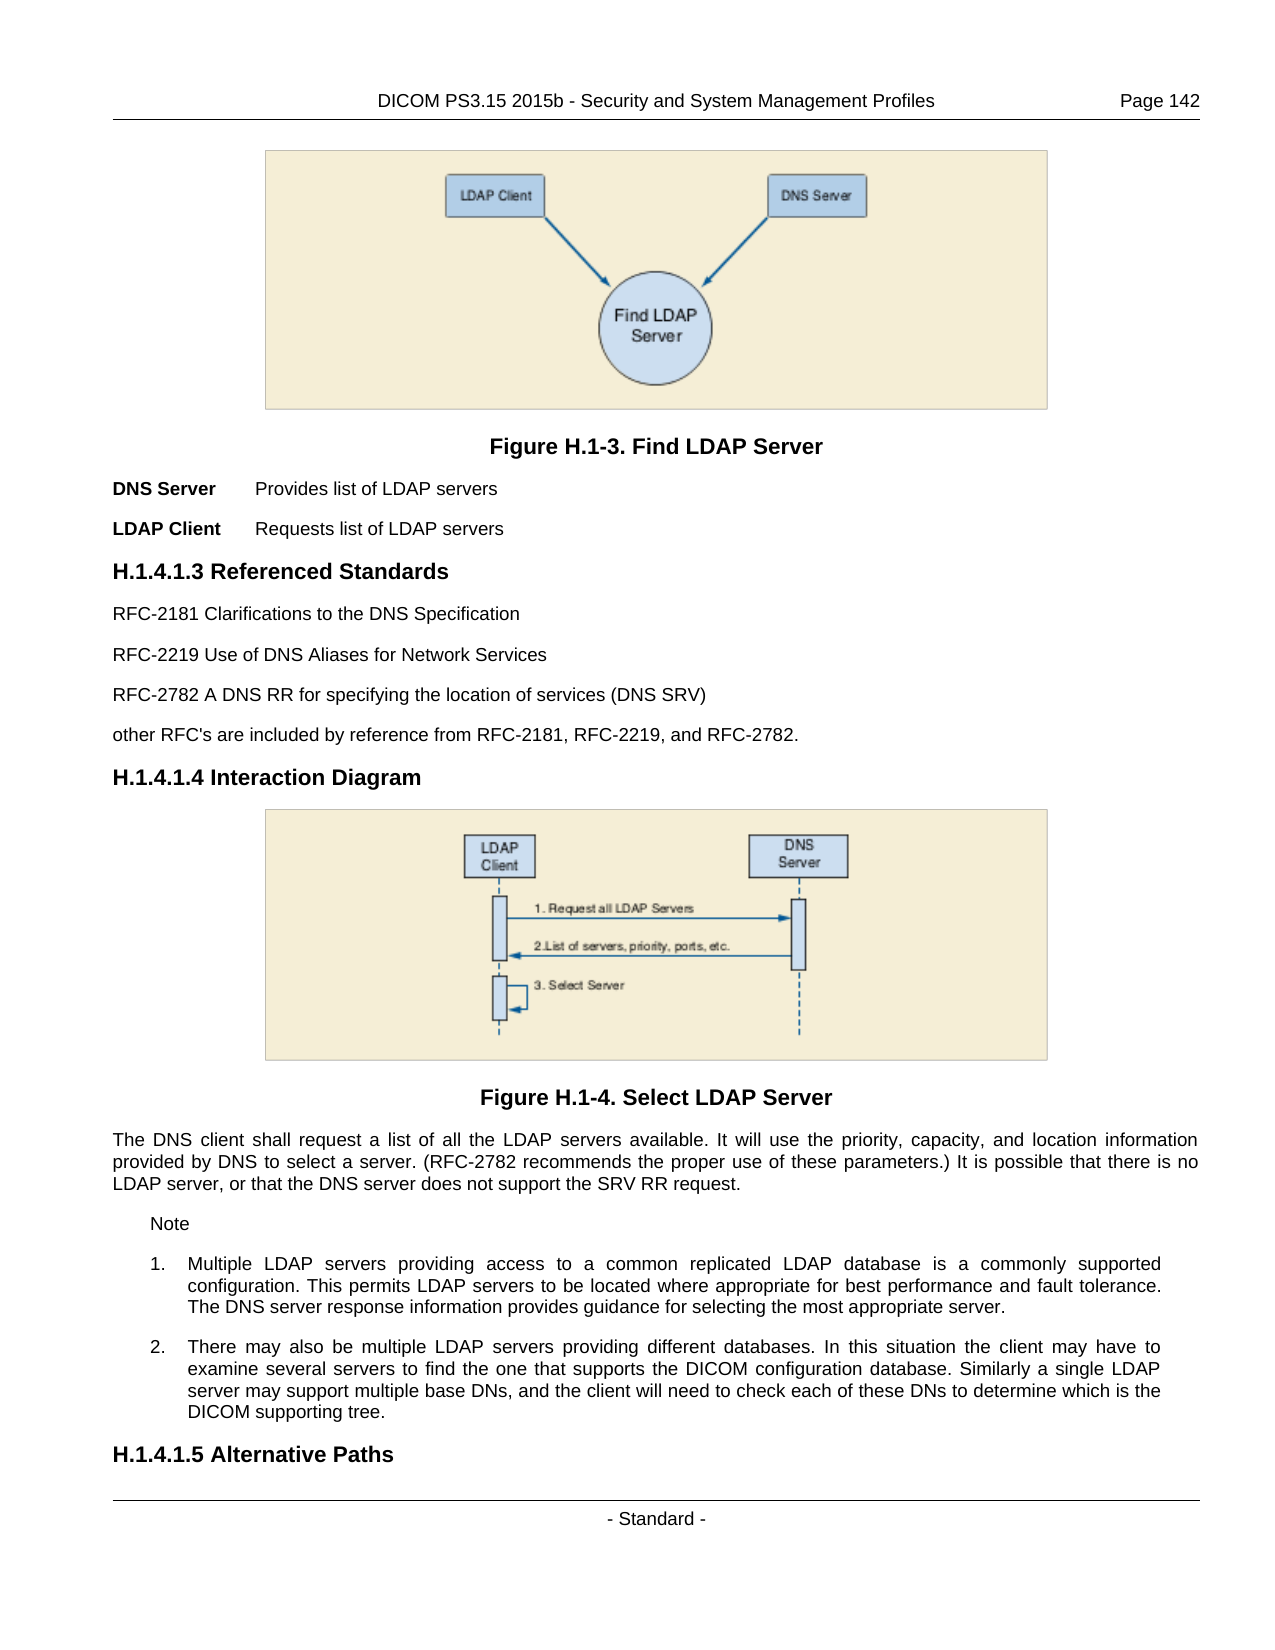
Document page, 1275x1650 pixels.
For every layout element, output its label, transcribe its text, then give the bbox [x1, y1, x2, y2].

text RFC-2181 Clarifications to the DNS Specification [112, 603, 1200, 625]
list Multiple LDAP servers providing access to a common replicated LDAP database is a commonly supported configuration. This permits LDAP servers to be located where appropriate for best performance and fault tolerance. The DNS server response information provides guidance for selecting the most appropriate server. [150, 1253, 1162, 1318]
text Note [150, 1213, 1162, 1234]
text LDAP Client Requests list of LDAP servers [112, 518, 1200, 540]
text H.1.4.1.3 Referenced Standards [112, 558, 1200, 584]
text H.1.4.1.5 Alternative Paths [112, 1441, 1200, 1467]
text The DNS client shall request a list of all the LDAP servers available. It will use the priority, capacity, and location information provided by DNS to select a server. (RFC-2782 recommends the proper use of these parameters.) It is possible that there is no LDAP server, or that the DNS server does not support the SRV RR request. [112, 1129, 1200, 1194]
list There may also be multiple LDAP servers providing different databases. In this situation the client may have to examine several servers to find the one that supports the DICOM configuration database. Similarly a single LDAP server may support multiple base DNs, and the client will need to check each of these DNs to determine which is the DICOM supporting tree. [150, 1336, 1162, 1423]
text DNS Server Provides list of LDAP servers [112, 478, 1200, 499]
text RFC-2782 A DNS RR for specifying the location of services (DNS SRV) [112, 684, 1200, 705]
text other RFC's are included by reference from RFC-2181, RFC-2219, and RFC-2782. [112, 724, 1200, 746]
text Figure H.1-3. Find LDAP Server [112, 433, 1200, 459]
text Figure H.1-4. Select LDAP Server [112, 1084, 1200, 1110]
text H.1.4.1.4 Interaction Diagram [112, 764, 1200, 790]
picture [264, 150, 1049, 411]
picture [264, 808, 1049, 1062]
text RFC-2219 Use of DNS Aliases for Network Services [112, 643, 1200, 665]
